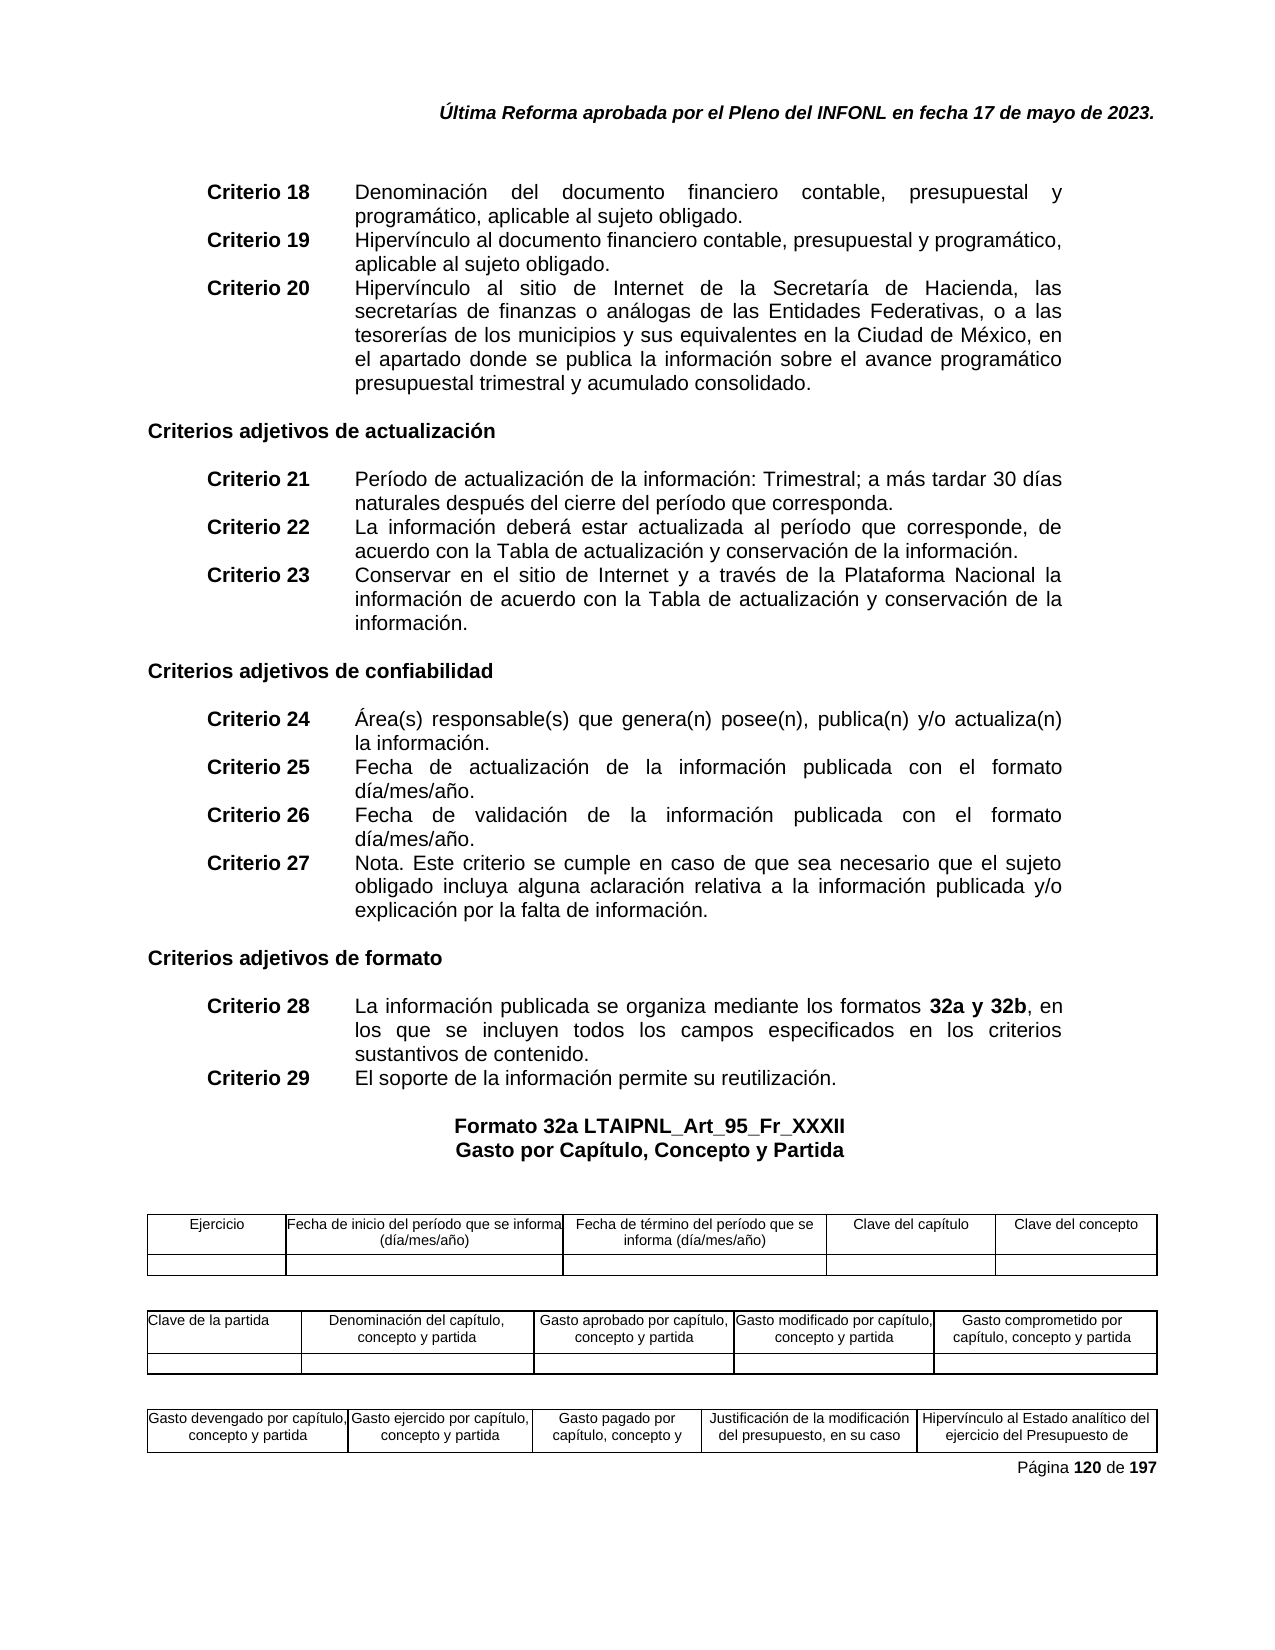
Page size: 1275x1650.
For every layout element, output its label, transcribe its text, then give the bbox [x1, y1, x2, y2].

table_cell [287, 1255, 562, 1274]
text Criterio 26 Fecha de validación de la información publicada con el formato día/mes/año. [207, 802, 1063, 850]
text Formato 32a LTAIPNL_Art_95_Fr_XXXII [148, 1114, 1152, 1138]
table_cell [148, 1354, 301, 1373]
text Criterios adjetivos de confiabilidad [148, 659, 1068, 683]
table_header Justificación de la modificación del presupuesto, en su caso [702, 1410, 916, 1451]
text Criterio 24 Área(s) responsable(s) que genera(n) posee(n), publica(n) y/o actualiza(n) la información. [207, 707, 1063, 754]
table_cell [302, 1354, 533, 1373]
table_cell [827, 1255, 995, 1274]
table_cell [935, 1354, 1156, 1373]
table_cell [996, 1255, 1156, 1274]
table_cell [148, 1255, 285, 1274]
table_cell [735, 1354, 933, 1373]
text Criterio 20 Hipervínculo al sitio de Internet de la Secretaría de Hacienda, las secretarías de finanzas o análogas de las Entidades Federativas, o a las tesorerías de los municipios y sus equivalentes en la Ciudad de México, en el apartado donde se publica la información sobre el avance programático presupuestal trimestral y acumulado consolidado. [207, 275, 1063, 395]
text Criterio 28 La información publicada se organiza mediante los formatos 32a y 32b, en los que se incluyen todos los campos especificados en los criterios sustantivos de contenido. [207, 994, 1063, 1066]
text Criterio 29 El soporte de la información permite su reutilización. [207, 1066, 1063, 1090]
text Criterio 22 La información deberá estar actualizada al período que corresponde, de acuerdo con la Tabla de actualización y conservación de la información. [207, 515, 1063, 563]
table_header Fecha de inicio del período que se informa (día/mes/año) [287, 1215, 562, 1254]
table_header Hipervínculo al Estado analítico del ejercicio del Presupuesto de [918, 1410, 1156, 1451]
table_header Gasto modificado por capítulo, concepto y partida [735, 1312, 933, 1353]
table_header Gasto devengado por capítulo, concepto y partida [148, 1410, 347, 1451]
text Criterio 25 Fecha de actualización de la información publicada con el formato día/mes/año. [207, 754, 1063, 802]
text Criterios adjetivos de formato [148, 946, 1068, 970]
table_header Ejercicio [148, 1215, 285, 1254]
text Criterio 19 Hipervínculo al documento financiero contable, presupuestal y programático, aplicable al sujeto obligado. [207, 227, 1063, 275]
table_header Clave de la partida [148, 1312, 301, 1353]
text Gasto por Capítulo, Concepto y Partida [148, 1138, 1152, 1162]
table_header Clave del concepto [996, 1215, 1156, 1254]
table_header Gasto ejercido por capítulo, concepto y partida [349, 1410, 532, 1451]
text Criterios adjetivos de actualización [148, 419, 1068, 443]
text Criterio 18 Denominación del documento financiero contable, presupuestal y programático, aplicable al sujeto obligado. [207, 179, 1063, 227]
text Criterio 21 Período de actualización de la información: Trimestral; a más tardar 30 días naturales después del cierre del período que corresponda. [207, 467, 1063, 515]
table_header Gasto pagado por capítulo, concepto y [533, 1410, 701, 1451]
table_cell [564, 1255, 826, 1274]
table_header Clave del capítulo [827, 1215, 995, 1254]
text Criterio 23 Conservar en el sitio de Internet y a través de la Plataforma Nacional la información de acuerdo con la Tabla de actualización y conservación de la información. [207, 563, 1063, 635]
table_header Gasto comprometido por capítulo, concepto y partida [935, 1312, 1156, 1353]
table_cell [535, 1354, 733, 1373]
table_header Denominación del capítulo, concepto y partida [302, 1312, 533, 1353]
table_header Gasto aprobado por capítulo, concepto y partida [535, 1312, 733, 1353]
text Criterio 27 Nota. Este criterio se cumple en caso de que sea necesario que el sujeto obligado incluya alguna aclaración relativa a la información publicada y/o explicación por la falta de información. [207, 850, 1063, 922]
table_header Fecha de término del período que se informa (día/mes/año) [564, 1215, 826, 1254]
